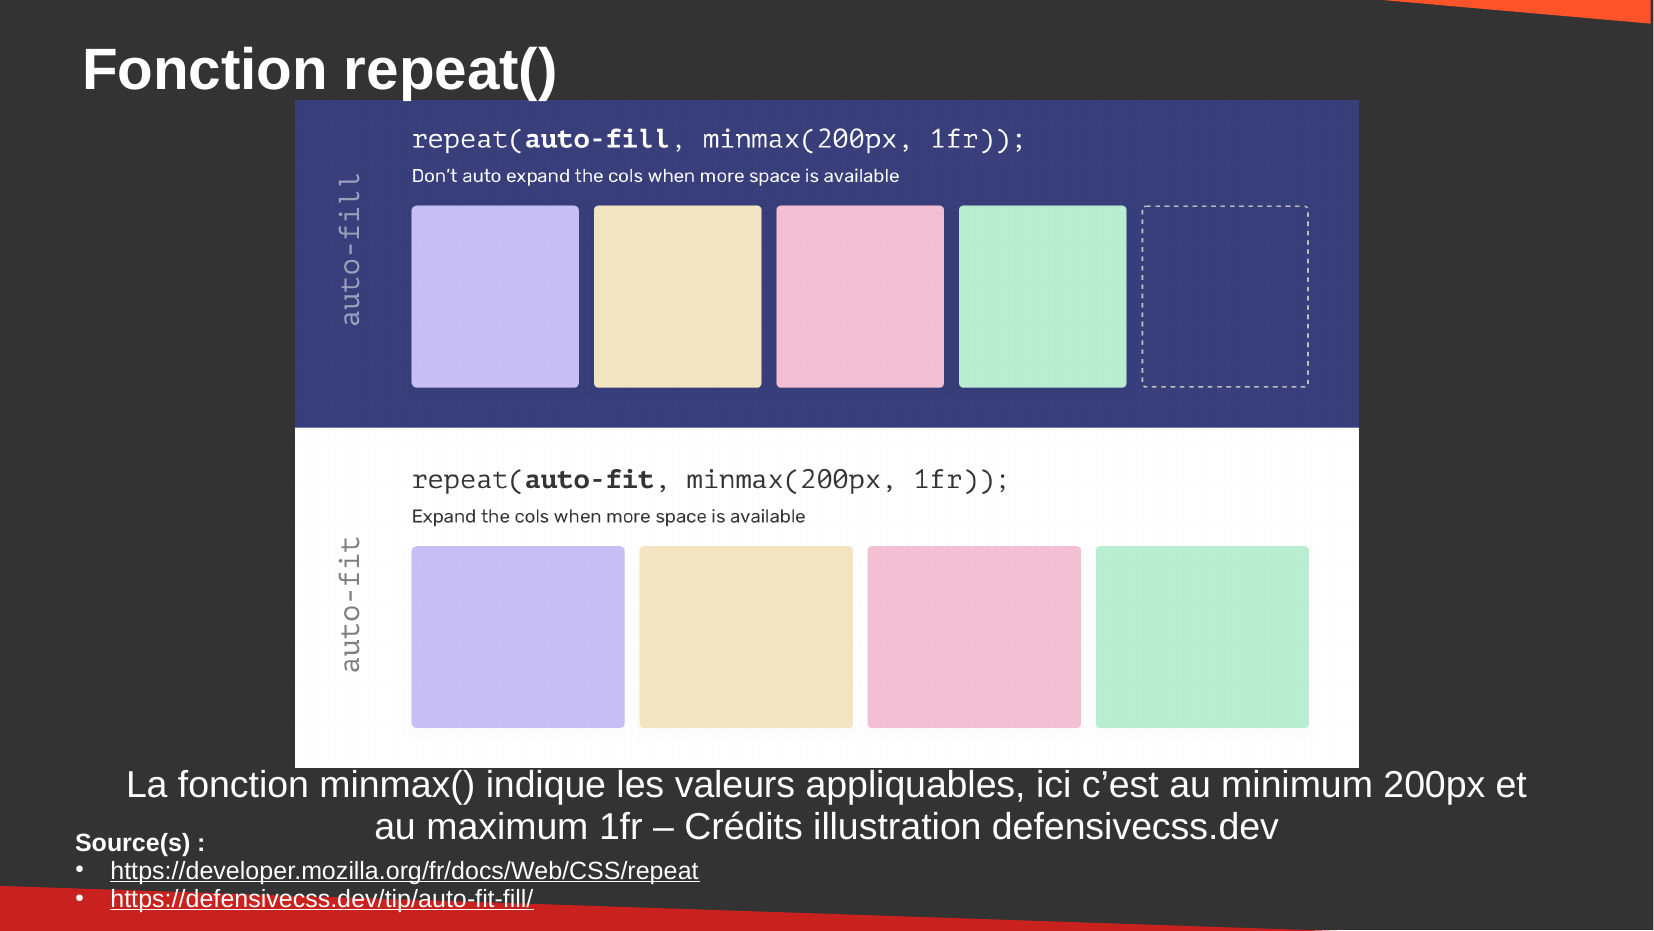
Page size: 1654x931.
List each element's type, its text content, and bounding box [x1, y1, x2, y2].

text_box La fonction minmax() indique les valeurs appliquables, ici c’est au minimum 200px et au maximum 1fr – Crédits illustration defensivecss.dev [94, 755, 1560, 855]
title Fonction repeat() [82, 37, 1571, 122]
text_box [0, 885, 1337, 931]
text_box [1382, 0, 1651, 24]
picture [295, 122, 1359, 755]
text_box Source(s) : https://developer.mozilla.org/fr/docs/Web/CSS/repeat https://defensivecss.dev/tip/auto-fit-fill/ [60, 820, 1546, 920]
